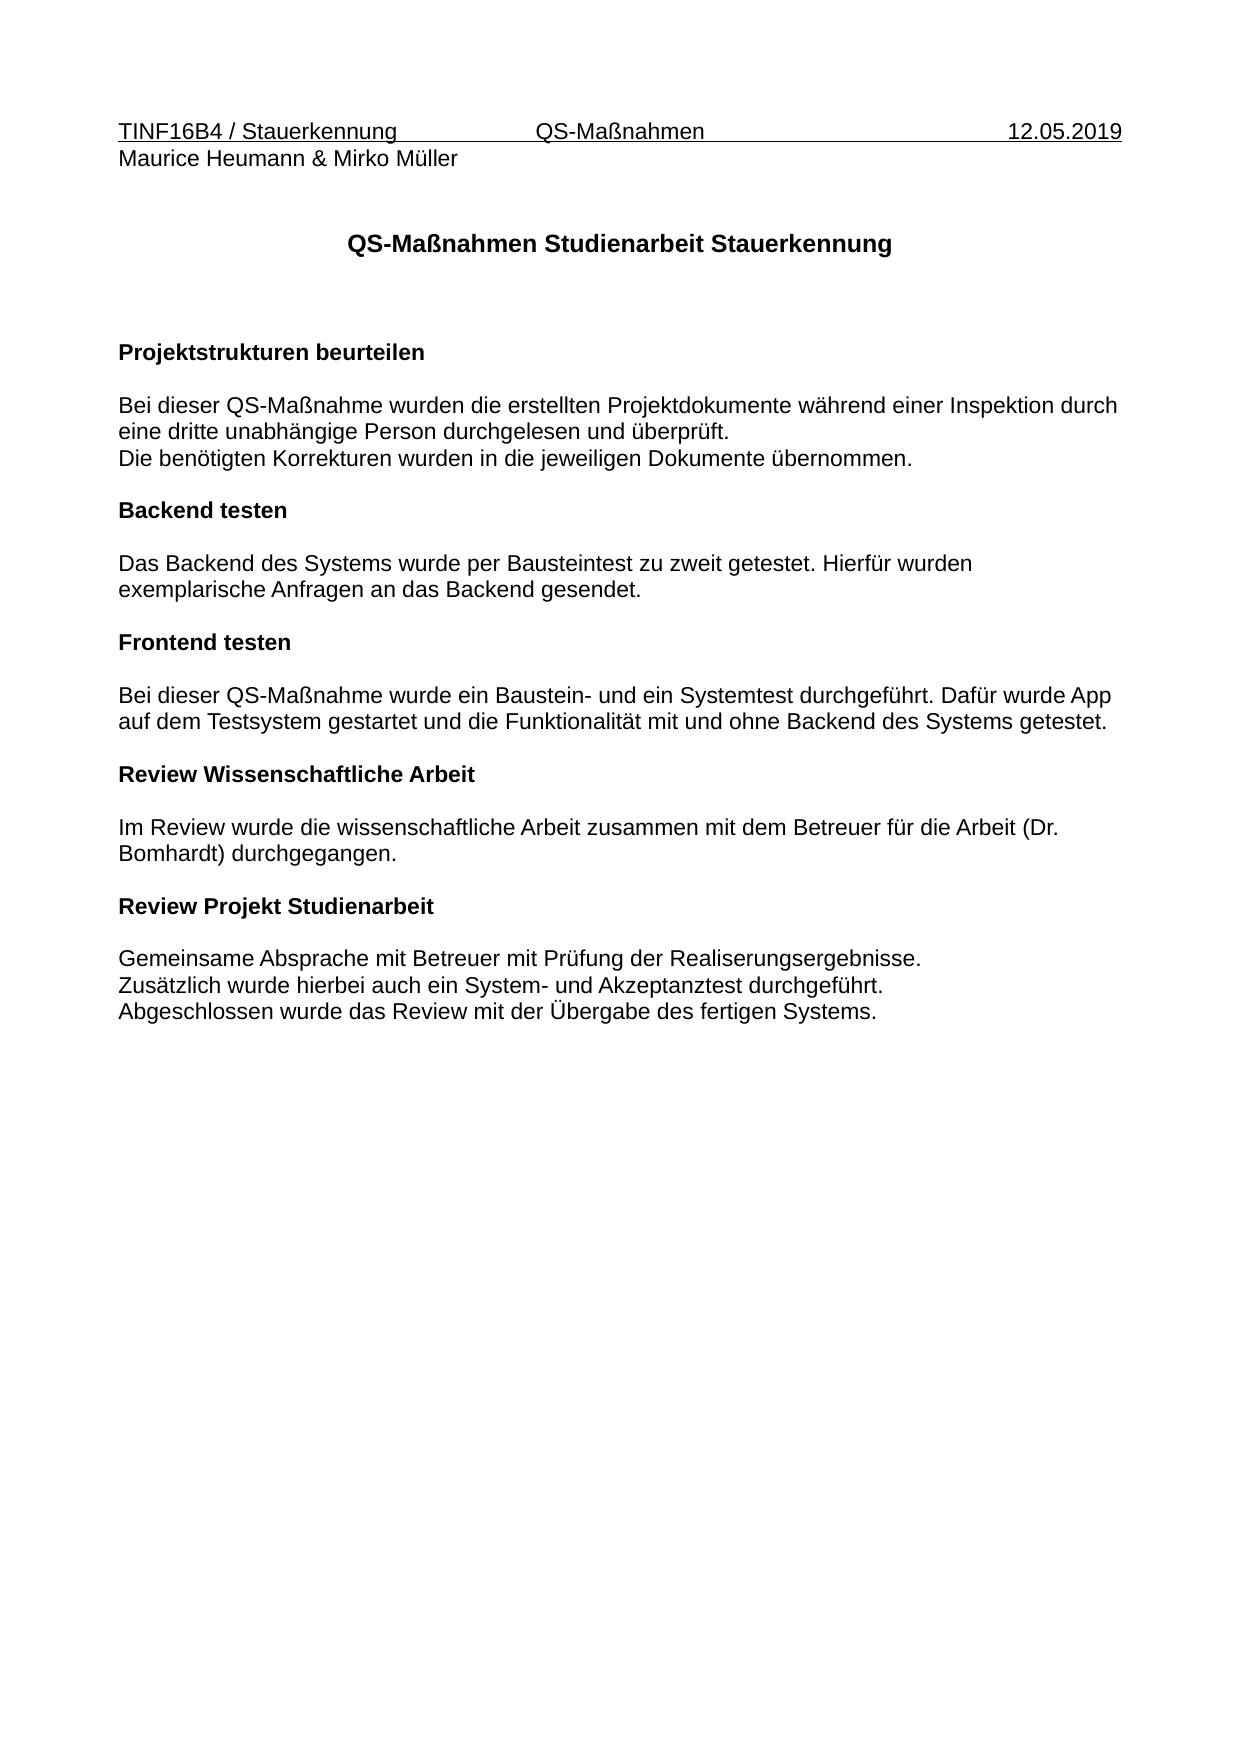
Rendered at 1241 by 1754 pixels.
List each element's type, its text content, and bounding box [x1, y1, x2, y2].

text Bei dieser QS-Maßnahme wurde ein Baustein- und ein Systemtest durchgeführt. Dafür wurde App auf dem Testsystem gestartet und die Funktionalität mit und ohne Backend des Systems getestet. [118, 682, 1122, 734]
text Gemeinsame Absprache mit Betreuer mit Prüfung der Realiserungsergebnisse. [118, 945, 1122, 972]
text QS-Maßnahmen Studienarbeit Stauerkennung [118, 229, 1122, 258]
text Review Wissenschaftliche Arbeit [118, 761, 1122, 787]
text Bei dieser QS-Maßnahme wurden die erstellten Projektdokumente während einer Inspektion durch eine dritte unabhängige Person durchgelesen und überprüft. [118, 392, 1122, 445]
text Projektstrukturen beurteilen [118, 339, 1122, 366]
text Zusätzlich wurde hierbei auch ein System- und Akzeptanztest durchgeführt. Abgeschlossen wurde das Review mit der Übergabe des fertigen Systems. [118, 972, 1122, 1024]
text Im Review wurde die wissenschaftliche Arbeit zusammen mit dem Betreuer für die Arbeit (Dr. Bomhardt) durchgegangen. [118, 814, 1122, 866]
text Frontend testen [118, 629, 1122, 656]
text Die benötigten Korrekturen wurden in die jeweiligen Dokumente übernommen. [118, 445, 1122, 471]
text Das Backend des Systems wurde per Bausteintest zu zweit getestet. Hierfür wurden exemplarische Anfragen an das Backend gesendet. [118, 550, 1122, 603]
text Review Projekt Studienarbeit [118, 893, 1122, 919]
text Backend testen [118, 497, 1122, 524]
